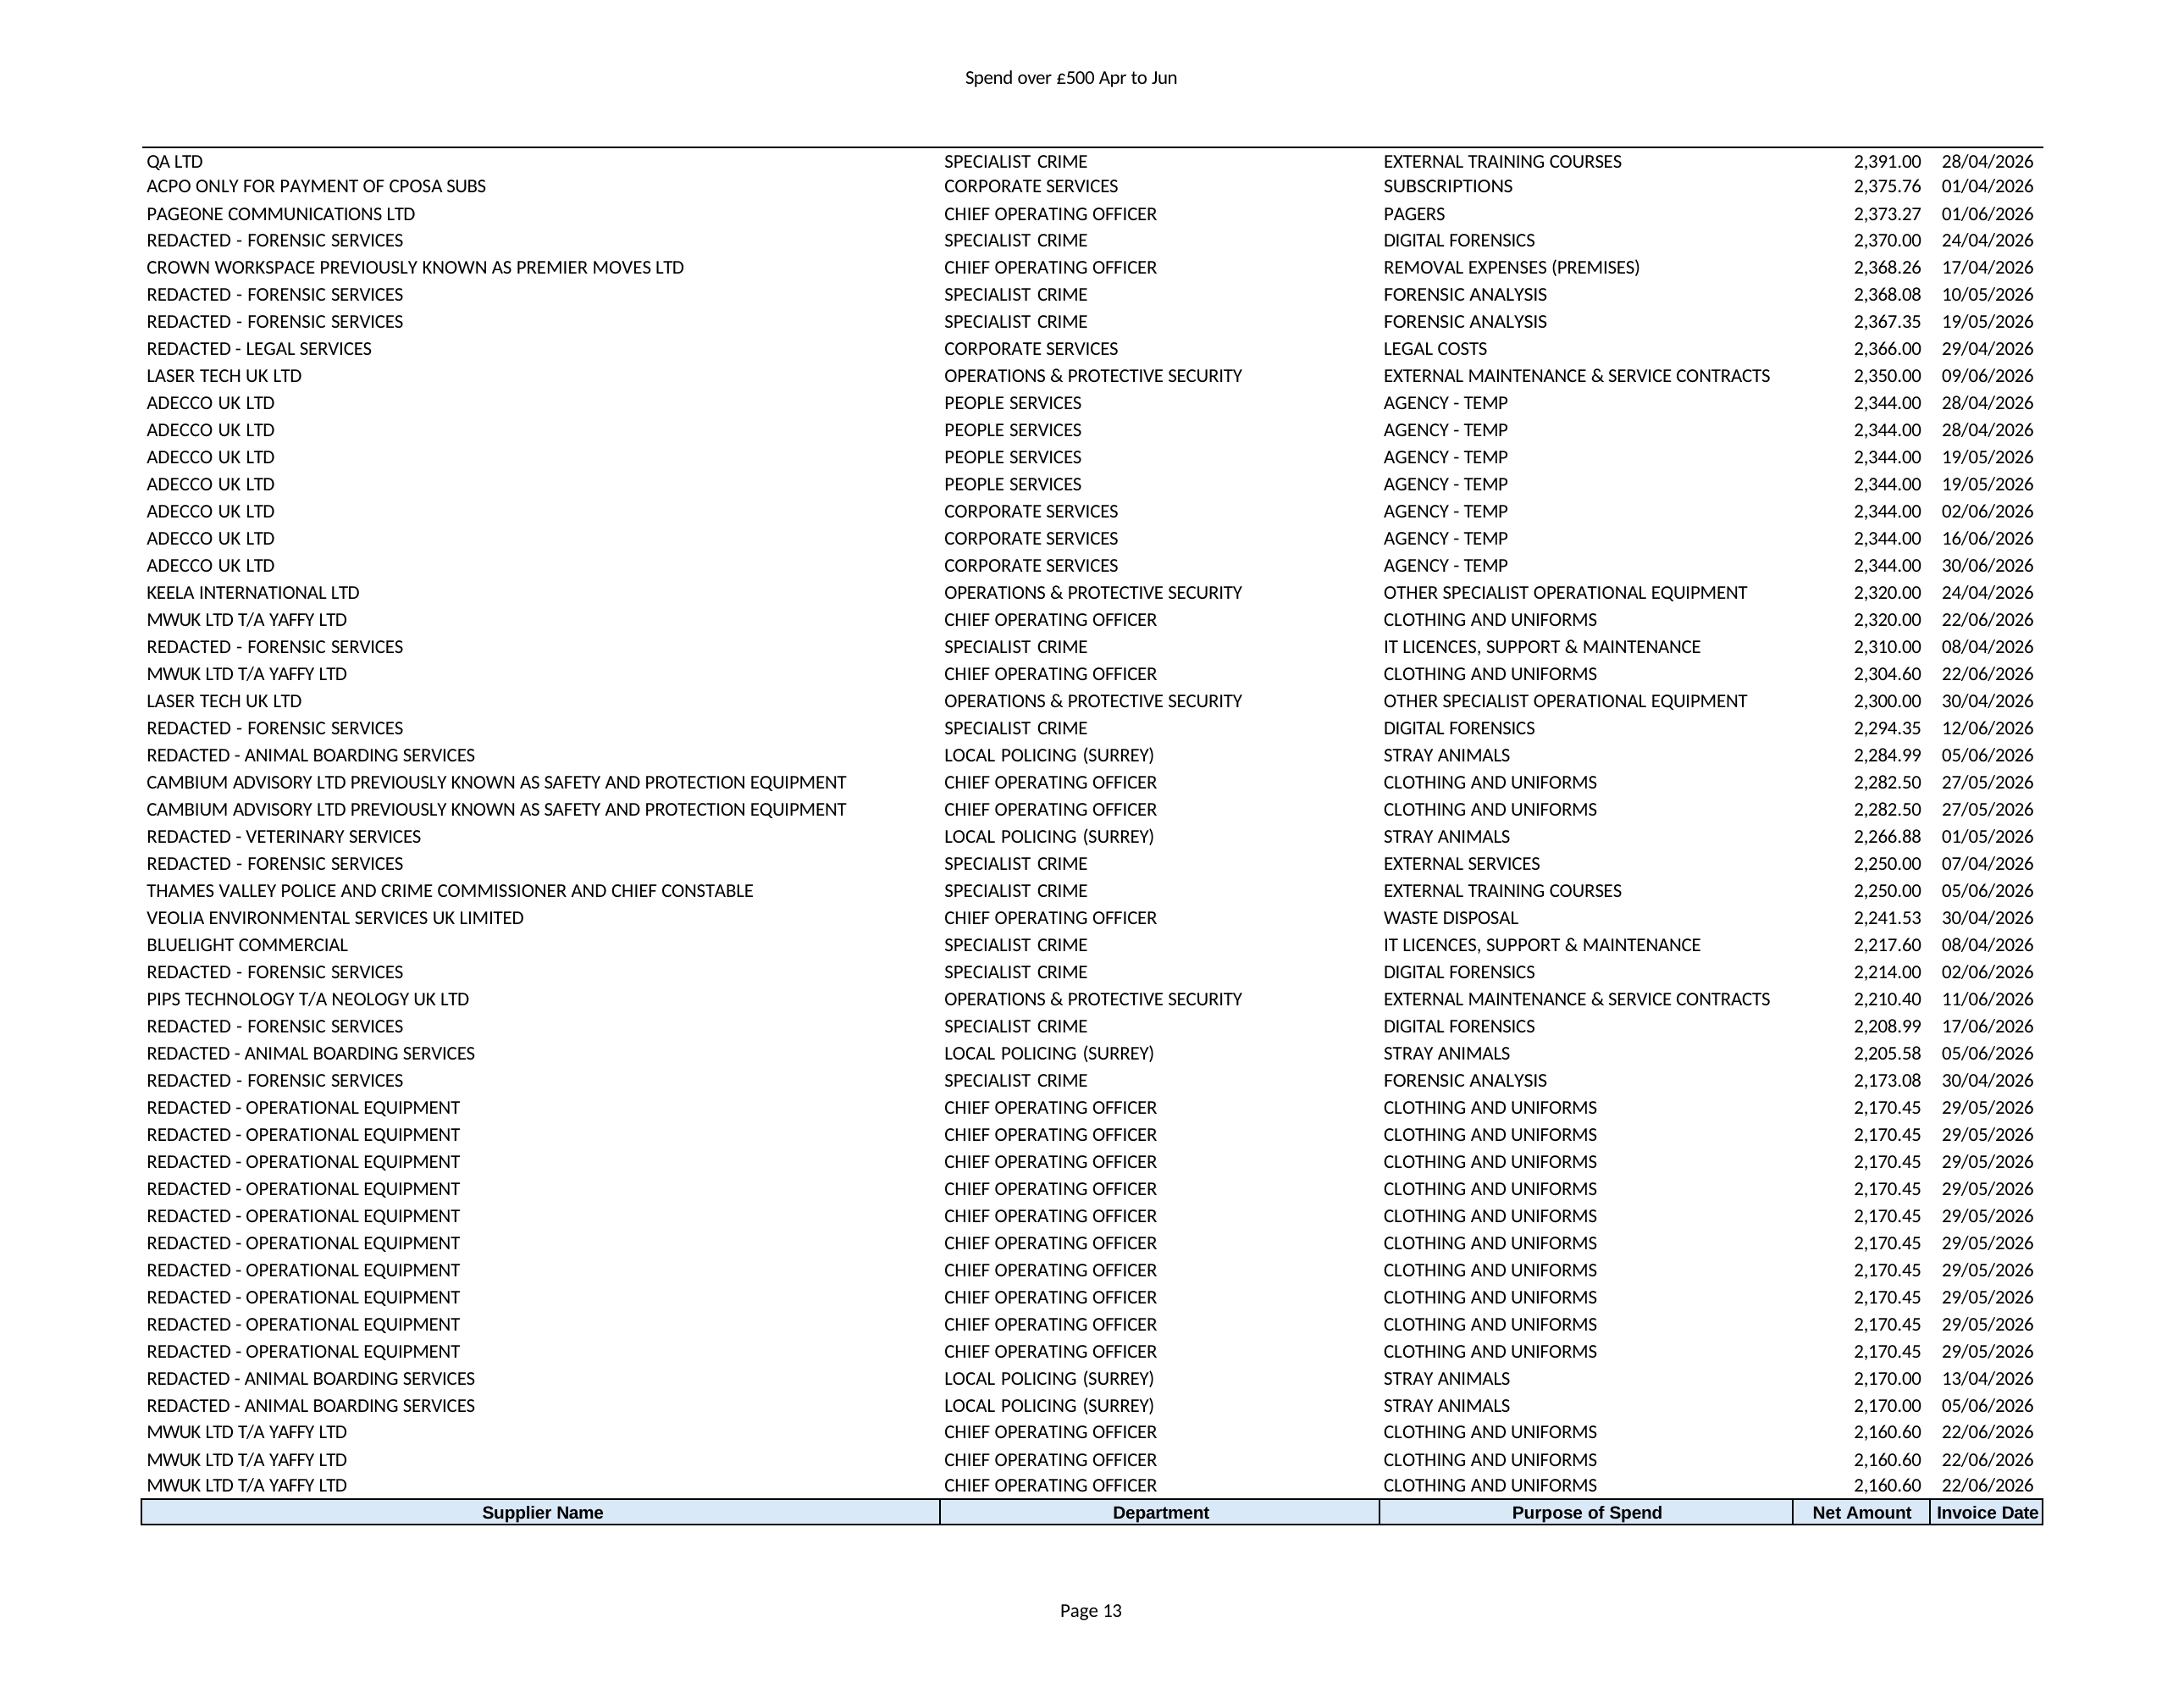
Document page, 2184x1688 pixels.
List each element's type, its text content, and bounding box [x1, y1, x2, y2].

table_cell SPECIALIST CRIME [940, 1066, 1380, 1093]
table_cell SPECIALIST CRIME [940, 308, 1380, 335]
table_cell OPERATIONS & PROTECTIVE SECURITY [940, 985, 1380, 1012]
table_cell EXTERNAL TRAINING COURSES [1380, 877, 1793, 904]
table_cell 22/06/2026 [1930, 1419, 2043, 1446]
table_cell WASTE DISPOSAL [1380, 904, 1793, 931]
table_cell 22/06/2026 [1930, 606, 2043, 633]
table_cell CLOTHING AND UNIFORMS [1380, 1337, 1793, 1364]
table_cell CORPORATE SERVICES [940, 335, 1380, 363]
table_cell REDACTED - OPERATIONAL EQUIPMENT [142, 1229, 940, 1256]
table_cell 2,217.60 [1793, 931, 1930, 958]
table_cell REDACTED - OPERATIONAL EQUIPMENT [142, 1337, 940, 1364]
table_cell 12/06/2026 [1930, 715, 2043, 741]
table_cell 2,208.99 [1793, 1012, 1930, 1039]
table_cell CLOTHING AND UNIFORMS [1380, 1419, 1793, 1446]
table_cell CLOTHING AND UNIFORMS [1380, 1229, 1793, 1256]
table_cell LASER TECH UK LTD [142, 363, 940, 390]
table_cell AGENCY - TEMP [1380, 498, 1793, 524]
table_cell 16/06/2026 [1930, 525, 2043, 552]
table_cell CLOTHING AND UNIFORMS [1380, 1148, 1793, 1175]
table_cell SPECIALIST CRIME [940, 148, 1380, 173]
table_cell 2,214.00 [1793, 958, 1930, 985]
table_cell REDACTED - ANIMAL BOARDING SERVICES [142, 1392, 940, 1419]
table_cell 2,373.27 [1793, 200, 1930, 227]
table_cell 13/04/2026 [1930, 1364, 2043, 1392]
table_cell ADECCO UK LTD [142, 525, 940, 552]
table_cell REDACTED - FORENSIC SERVICES [142, 227, 940, 254]
table_cell OTHER SPECIALIST OPERATIONAL EQUIPMENT [1380, 579, 1793, 606]
table_header Invoice Date [1931, 1500, 2042, 1524]
table_cell PIPS TECHNOLOGY T/A NEOLOGY UK LTD [142, 985, 940, 1012]
table_cell MWUK LTD T/A YAFFY LTD [142, 1473, 940, 1498]
table_cell 2,205.58 [1793, 1039, 1930, 1066]
table_cell EXTERNAL TRAINING COURSES [1380, 148, 1793, 173]
table_cell CHIEF OPERATING OFFICER [940, 661, 1380, 687]
table_cell CORPORATE SERVICES [940, 552, 1380, 578]
table_cell AGENCY - TEMP [1380, 525, 1793, 552]
table_cell LEGAL COSTS [1380, 335, 1793, 363]
table_cell REDACTED - OPERATIONAL EQUIPMENT [142, 1175, 940, 1202]
table_cell REDACTED - OPERATIONAL EQUIPMENT [142, 1256, 940, 1283]
table_cell 2,284.99 [1793, 741, 1930, 768]
table_cell BLUELIGHT COMMERCIAL [142, 931, 940, 958]
table_cell LOCAL POLICING (SURREY) [940, 741, 1380, 768]
table_cell FORENSIC ANALYSIS [1380, 308, 1793, 335]
table_cell CLOTHING AND UNIFORMS [1380, 1121, 1793, 1148]
table_cell 02/06/2026 [1930, 498, 2043, 524]
table_cell EXTERNAL MAINTENANCE & SERVICE CONTRACTS [1380, 985, 1793, 1012]
table_cell DIGITAL FORENSICS [1380, 958, 1793, 985]
table_cell LASER TECH UK LTD [142, 687, 940, 714]
table_cell REDACTED - FORENSIC SERVICES [142, 1066, 940, 1093]
table_cell CLOTHING AND UNIFORMS [1380, 1175, 1793, 1202]
table_cell 2,170.45 [1793, 1229, 1930, 1256]
table_cell 11/06/2026 [1930, 985, 2043, 1012]
table_cell LOCAL POLICING (SURREY) [940, 822, 1380, 850]
table_cell 2,366.00 [1793, 335, 1930, 363]
table_cell ADECCO UK LTD [142, 552, 940, 578]
table_cell 2,370.00 [1793, 227, 1930, 254]
table_cell 2,160.60 [1793, 1473, 1930, 1498]
table_cell SPECIALIST CRIME [940, 634, 1380, 660]
table_cell 2,350.00 [1793, 363, 1930, 390]
table_cell 29/05/2026 [1930, 1175, 2043, 1202]
table_cell CHIEF OPERATING OFFICER [940, 795, 1380, 822]
table_cell 08/04/2026 [1930, 931, 2043, 958]
table_cell CORPORATE SERVICES [940, 525, 1380, 552]
table_cell CHIEF OPERATING OFFICER [940, 1148, 1380, 1175]
table_cell SPECIALIST CRIME [940, 715, 1380, 741]
table_cell CHIEF OPERATING OFFICER [940, 1175, 1380, 1202]
table_cell 2,170.45 [1793, 1121, 1930, 1148]
table_cell AGENCY - TEMP [1380, 417, 1793, 444]
table_cell REDACTED - FORENSIC SERVICES [142, 281, 940, 308]
table_cell 2,391.00 [1793, 148, 1930, 173]
table_cell 2,294.35 [1793, 715, 1930, 741]
table_cell 05/06/2026 [1930, 877, 2043, 904]
table_cell CLOTHING AND UNIFORMS [1380, 1256, 1793, 1283]
table_cell 2,170.45 [1793, 1093, 1930, 1121]
table_cell CLOTHING AND UNIFORMS [1380, 1310, 1793, 1337]
table_cell CAMBIUM ADVISORY LTD PREVIOUSLY KNOWN AS SAFETY AND PROTECTION EQUIPMENT [142, 795, 940, 822]
table_cell CLOTHING AND UNIFORMS [1380, 1093, 1793, 1121]
table_cell AGENCY - TEMP [1380, 390, 1793, 417]
table_cell 2,344.00 [1793, 444, 1930, 471]
table_cell CROWN WORKSPACE PREVIOUSLY KNOWN AS PREMIER MOVES LTD [142, 254, 940, 281]
table_cell OPERATIONS & PROTECTIVE SECURITY [940, 687, 1380, 714]
table_cell CHIEF OPERATING OFFICER [940, 1202, 1380, 1229]
table_cell REDACTED - FORENSIC SERVICES [142, 850, 940, 877]
table_cell PEOPLE SERVICES [940, 471, 1380, 498]
table_cell CHIEF OPERATING OFFICER [940, 769, 1380, 795]
table_cell 29/05/2026 [1930, 1283, 2043, 1310]
table_cell 17/04/2026 [1930, 254, 2043, 281]
table_cell AGENCY - TEMP [1380, 471, 1793, 498]
table_cell 19/05/2026 [1930, 444, 2043, 471]
table_cell ADECCO UK LTD [142, 444, 940, 471]
table_cell VEOLIA ENVIRONMENTAL SERVICES UK LIMITED [142, 904, 940, 931]
table_cell CLOTHING AND UNIFORMS [1380, 1446, 1793, 1473]
table_cell CHIEF OPERATING OFFICER [940, 1256, 1380, 1283]
table_cell 2,170.45 [1793, 1337, 1930, 1364]
table_cell SPECIALIST CRIME [940, 1012, 1380, 1039]
table_cell SPECIALIST CRIME [940, 281, 1380, 308]
table_cell SPECIALIST CRIME [940, 877, 1380, 904]
table_cell 29/05/2026 [1930, 1093, 2043, 1121]
table_cell 2,173.08 [1793, 1066, 1930, 1093]
table_cell 24/04/2026 [1930, 579, 2043, 606]
table_cell 2,170.45 [1793, 1310, 1930, 1337]
table_cell REDACTED - OPERATIONAL EQUIPMENT [142, 1202, 940, 1229]
table_cell IT LICENCES, SUPPORT & MAINTENANCE [1380, 634, 1793, 660]
table_cell CLOTHING AND UNIFORMS [1380, 795, 1793, 822]
table_cell THAMES VALLEY POLICE AND CRIME COMMISSIONER AND CHIEF CONSTABLE [142, 877, 940, 904]
table_cell ADECCO UK LTD [142, 498, 940, 524]
table_cell 22/06/2026 [1930, 1446, 2043, 1473]
table_cell CORPORATE SERVICES [940, 498, 1380, 524]
table_cell CLOTHING AND UNIFORMS [1380, 769, 1793, 795]
table_cell CHIEF OPERATING OFFICER [940, 606, 1380, 633]
table_cell 2,160.60 [1793, 1446, 1930, 1473]
table_cell PAGEONE COMMUNICATIONS LTD [142, 200, 940, 227]
table_cell OPERATIONS & PROTECTIVE SECURITY [940, 579, 1380, 606]
table_header Net Amount [1794, 1500, 1929, 1524]
table_cell 30/04/2026 [1930, 687, 2043, 714]
table_cell REDACTED - ANIMAL BOARDING SERVICES [142, 741, 940, 768]
table_cell CHIEF OPERATING OFFICER [940, 1337, 1380, 1364]
table_cell CHIEF OPERATING OFFICER [940, 1419, 1380, 1446]
table_cell REDACTED - LEGAL SERVICES [142, 335, 940, 363]
table_cell 29/05/2026 [1930, 1202, 2043, 1229]
table_cell PEOPLE SERVICES [940, 417, 1380, 444]
table_cell 2,210.40 [1793, 985, 1930, 1012]
table_cell 29/05/2026 [1930, 1337, 2043, 1364]
table_cell SPECIALIST CRIME [940, 931, 1380, 958]
table_cell 28/04/2026 [1930, 417, 2043, 444]
table_cell 08/04/2026 [1930, 634, 2043, 660]
table_cell PEOPLE SERVICES [940, 444, 1380, 471]
table_header Department [941, 1500, 1379, 1524]
table_cell SPECIALIST CRIME [940, 227, 1380, 254]
table_cell 2,375.76 [1793, 173, 1930, 200]
table_cell AGENCY - TEMP [1380, 552, 1793, 578]
table_cell REDACTED - OPERATIONAL EQUIPMENT [142, 1148, 940, 1175]
table_cell 05/06/2026 [1930, 1392, 2043, 1419]
table_cell 2,170.45 [1793, 1175, 1930, 1202]
table_cell CHIEF OPERATING OFFICER [940, 1229, 1380, 1256]
table_cell 30/04/2026 [1930, 904, 2043, 931]
table_cell ACPO ONLY FOR PAYMENT OF CPOSA SUBS [142, 173, 940, 200]
table_cell 2,344.00 [1793, 552, 1930, 578]
table_cell 2,320.00 [1793, 579, 1930, 606]
table_cell REDACTED - FORENSIC SERVICES [142, 634, 940, 660]
table_cell CORPORATE SERVICES [940, 173, 1380, 200]
table_cell 2,344.00 [1793, 498, 1930, 524]
table_cell 28/04/2026 [1930, 390, 2043, 417]
table_cell 05/06/2026 [1930, 741, 2043, 768]
table_cell MWUK LTD T/A YAFFY LTD [142, 1419, 940, 1446]
table_cell 17/06/2026 [1930, 1012, 2043, 1039]
table_cell REDACTED - VETERINARY SERVICES [142, 822, 940, 850]
table_cell 2,344.00 [1793, 390, 1930, 417]
table_cell STRAY ANIMALS [1380, 1364, 1793, 1392]
table_cell ADECCO UK LTD [142, 471, 940, 498]
table_header Purpose of Spend [1380, 1500, 1792, 1524]
table_cell 29/04/2026 [1930, 335, 2043, 363]
table_cell STRAY ANIMALS [1380, 1392, 1793, 1419]
table_cell CLOTHING AND UNIFORMS [1380, 606, 1793, 633]
table_cell CLOTHING AND UNIFORMS [1380, 1202, 1793, 1229]
table_cell MWUK LTD T/A YAFFY LTD [142, 606, 940, 633]
table_cell REDACTED - OPERATIONAL EQUIPMENT [142, 1310, 940, 1337]
table_cell 19/05/2026 [1930, 471, 2043, 498]
table_cell 29/05/2026 [1930, 1256, 2043, 1283]
table_cell CHIEF OPERATING OFFICER [940, 1121, 1380, 1148]
table_cell CHIEF OPERATING OFFICER [940, 904, 1380, 931]
table_cell REDACTED - FORENSIC SERVICES [142, 958, 940, 985]
table_cell REDACTED - ANIMAL BOARDING SERVICES [142, 1364, 940, 1392]
table_cell REDACTED - OPERATIONAL EQUIPMENT [142, 1283, 940, 1310]
table_cell DIGITAL FORENSICS [1380, 227, 1793, 254]
table_cell 22/06/2026 [1930, 661, 2043, 687]
table_cell 02/06/2026 [1930, 958, 2043, 985]
table_cell CHIEF OPERATING OFFICER [940, 1310, 1380, 1337]
table_cell LOCAL POLICING (SURREY) [940, 1364, 1380, 1392]
table_cell 2,170.45 [1793, 1148, 1930, 1175]
table_cell 30/04/2026 [1930, 1066, 2043, 1093]
table_cell 2,368.08 [1793, 281, 1930, 308]
table_cell 2,266.88 [1793, 822, 1930, 850]
table_cell ADECCO UK LTD [142, 417, 940, 444]
table_cell 29/05/2026 [1930, 1148, 2043, 1175]
table_cell 2,282.50 [1793, 795, 1930, 822]
table_cell 28/04/2026 [1930, 148, 2043, 173]
table_cell 2,282.50 [1793, 769, 1930, 795]
table_cell 01/05/2026 [1930, 822, 2043, 850]
table_cell 2,170.45 [1793, 1283, 1930, 1310]
table_cell FORENSIC ANALYSIS [1380, 281, 1793, 308]
table_cell SPECIALIST CRIME [940, 958, 1380, 985]
table_cell 22/06/2026 [1930, 1473, 2043, 1498]
table_cell STRAY ANIMALS [1380, 741, 1793, 768]
table_cell SPECIALIST CRIME [940, 850, 1380, 877]
table_cell QA LTD [142, 148, 940, 173]
table_cell CAMBIUM ADVISORY LTD PREVIOUSLY KNOWN AS SAFETY AND PROTECTION EQUIPMENT [142, 769, 940, 795]
table_cell STRAY ANIMALS [1380, 822, 1793, 850]
table_cell STRAY ANIMALS [1380, 1039, 1793, 1066]
table_cell CHIEF OPERATING OFFICER [940, 1446, 1380, 1473]
table_cell LOCAL POLICING (SURREY) [940, 1392, 1380, 1419]
table_cell 2,320.00 [1793, 606, 1930, 633]
table_cell PAGERS [1380, 200, 1793, 227]
table_cell CHIEF OPERATING OFFICER [940, 1093, 1380, 1121]
table_cell EXTERNAL MAINTENANCE & SERVICE CONTRACTS [1380, 363, 1793, 390]
table_cell 05/06/2026 [1930, 1039, 2043, 1066]
table_cell 29/05/2026 [1930, 1310, 2043, 1337]
table_cell REDACTED - FORENSIC SERVICES [142, 715, 940, 741]
table_cell 01/04/2026 [1930, 173, 2043, 200]
table_cell 2,250.00 [1793, 850, 1930, 877]
table_cell REDACTED - OPERATIONAL EQUIPMENT [142, 1093, 940, 1121]
table_cell 2,310.00 [1793, 634, 1930, 660]
table_cell IT LICENCES, SUPPORT & MAINTENANCE [1380, 931, 1793, 958]
table_cell 2,344.00 [1793, 417, 1930, 444]
table_cell KEELA INTERNATIONAL LTD [142, 579, 940, 606]
table_cell 2,170.00 [1793, 1392, 1930, 1419]
table_cell DIGITAL FORENSICS [1380, 715, 1793, 741]
table_cell MWUK LTD T/A YAFFY LTD [142, 1446, 940, 1473]
table_cell MWUK LTD T/A YAFFY LTD [142, 661, 940, 687]
table_cell REMOVAL EXPENSES (PREMISES) [1380, 254, 1793, 281]
table_cell 2,344.00 [1793, 471, 1930, 498]
table_cell 27/05/2026 [1930, 769, 2043, 795]
table_cell CLOTHING AND UNIFORMS [1380, 1473, 1793, 1498]
table_header Supplier Name [142, 1500, 939, 1524]
table_cell AGENCY - TEMP [1380, 444, 1793, 471]
table_cell 01/06/2026 [1930, 200, 2043, 227]
table_cell 2,170.00 [1793, 1364, 1930, 1392]
table_cell 2,367.35 [1793, 308, 1930, 335]
table_cell REDACTED - FORENSIC SERVICES [142, 308, 940, 335]
table_cell OTHER SPECIALIST OPERATIONAL EQUIPMENT [1380, 687, 1793, 714]
table_cell 2,344.00 [1793, 525, 1930, 552]
table_cell CHIEF OPERATING OFFICER [940, 1473, 1380, 1498]
table_cell PEOPLE SERVICES [940, 390, 1380, 417]
table_cell CHIEF OPERATING OFFICER [940, 254, 1380, 281]
table_cell 2,304.60 [1793, 661, 1930, 687]
table_cell 10/05/2026 [1930, 281, 2043, 308]
table_cell CHIEF OPERATING OFFICER [940, 1283, 1380, 1310]
table_cell 2,368.26 [1793, 254, 1930, 281]
table_cell 2,160.60 [1793, 1419, 1930, 1446]
table_cell DIGITAL FORENSICS [1380, 1012, 1793, 1039]
table_cell 29/05/2026 [1930, 1229, 2043, 1256]
table_cell LOCAL POLICING (SURREY) [940, 1039, 1380, 1066]
table_cell REDACTED - ANIMAL BOARDING SERVICES [142, 1039, 940, 1066]
table_cell 09/06/2026 [1930, 363, 2043, 390]
table_cell 07/04/2026 [1930, 850, 2043, 877]
table_cell 30/06/2026 [1930, 552, 2043, 578]
table_cell REDACTED - FORENSIC SERVICES [142, 1012, 940, 1039]
table_cell 2,170.45 [1793, 1256, 1930, 1283]
table_cell 2,300.00 [1793, 687, 1930, 714]
table_cell 27/05/2026 [1930, 795, 2043, 822]
table_cell REDACTED - OPERATIONAL EQUIPMENT [142, 1121, 940, 1148]
table_cell CHIEF OPERATING OFFICER [940, 200, 1380, 227]
table_cell 2,250.00 [1793, 877, 1930, 904]
table_cell 24/04/2026 [1930, 227, 2043, 254]
table_cell SUBSCRIPTIONS [1380, 173, 1793, 200]
table_cell 2,241.53 [1793, 904, 1930, 931]
table_cell OPERATIONS & PROTECTIVE SECURITY [940, 363, 1380, 390]
table_cell 19/05/2026 [1930, 308, 2043, 335]
table_cell 2,170.45 [1793, 1202, 1930, 1229]
table_cell 29/05/2026 [1930, 1121, 2043, 1148]
table_cell CLOTHING AND UNIFORMS [1380, 1283, 1793, 1310]
table_cell CLOTHING AND UNIFORMS [1380, 661, 1793, 687]
table_cell ADECCO UK LTD [142, 390, 940, 417]
table_cell EXTERNAL SERVICES [1380, 850, 1793, 877]
table_cell FORENSIC ANALYSIS [1380, 1066, 1793, 1093]
